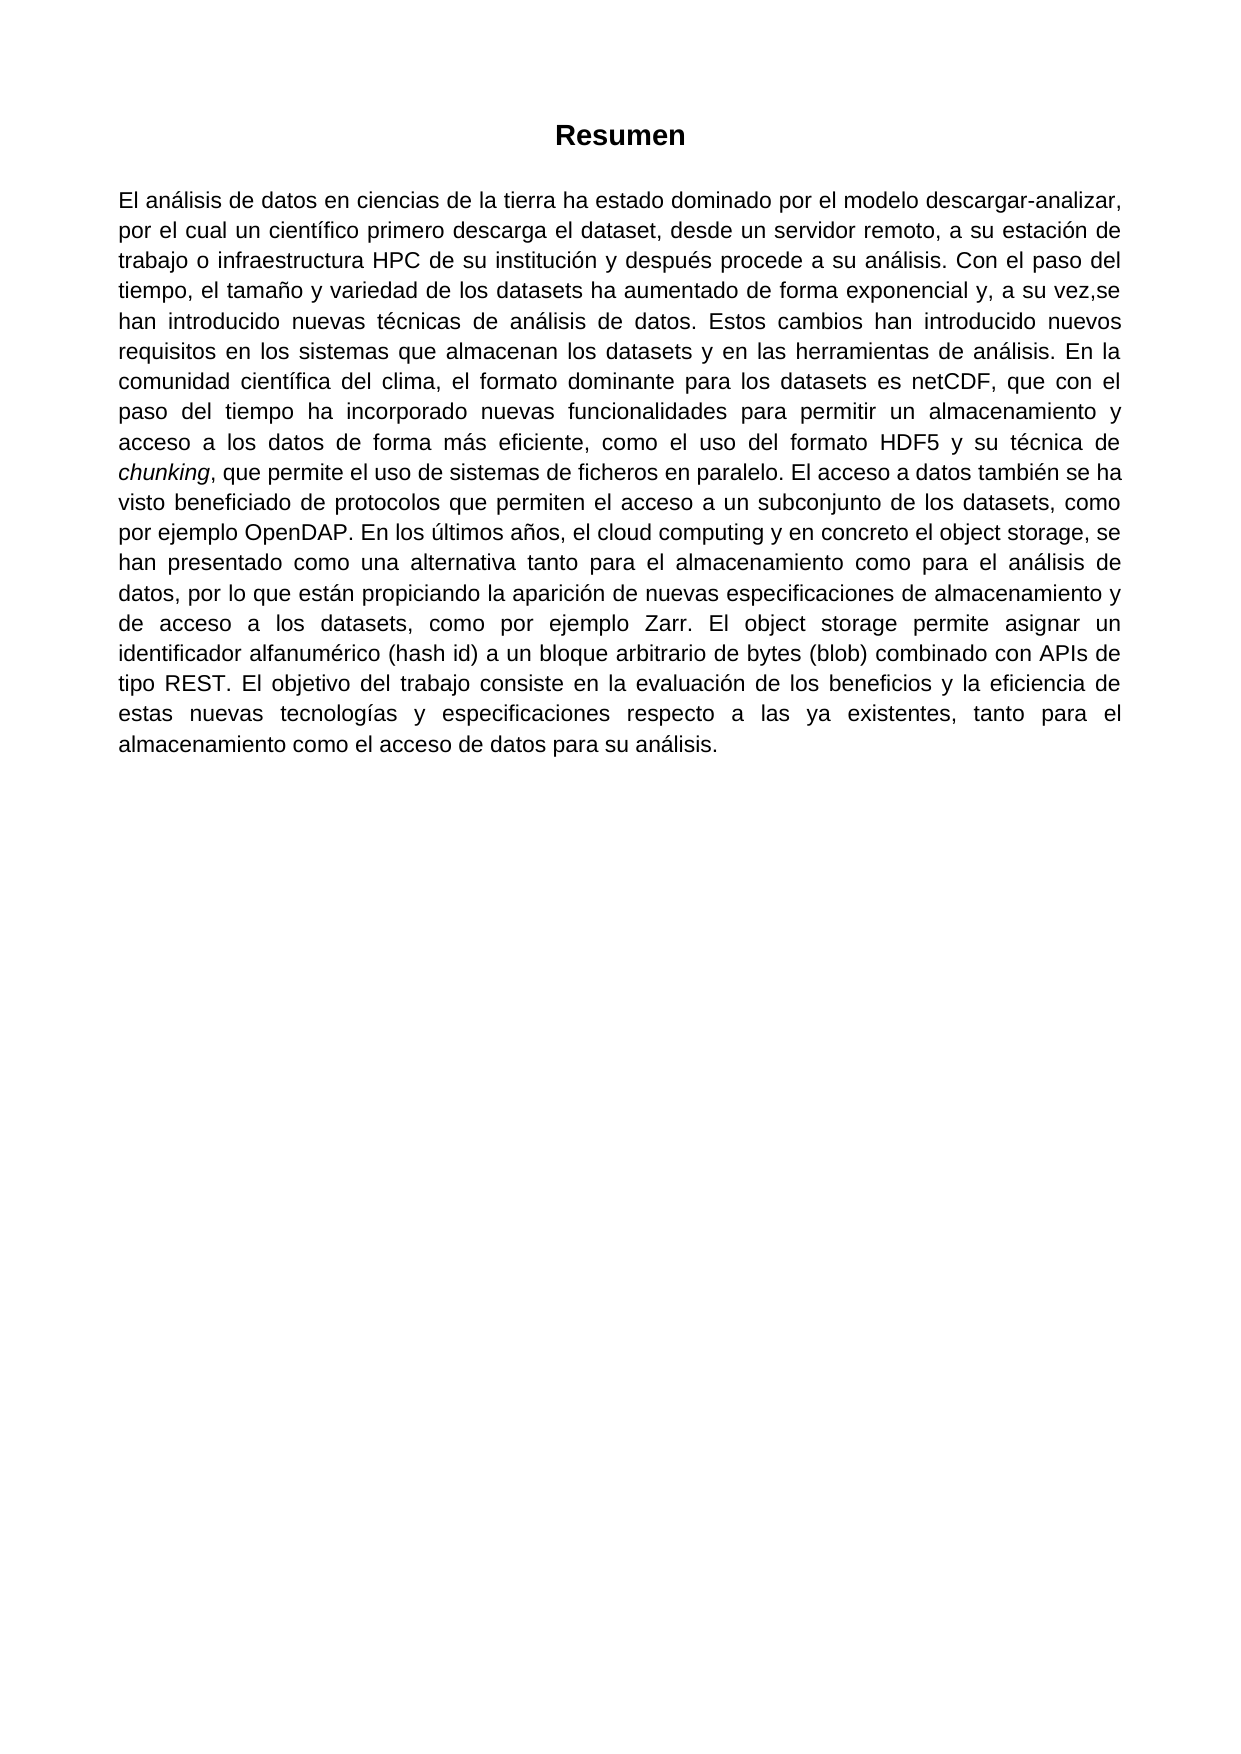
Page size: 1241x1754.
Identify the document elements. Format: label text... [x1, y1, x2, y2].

text Resumen [118, 118, 1122, 152]
text El análisis de datos en ciencias de la tierra ha estado dominado por el modelo descargar-analizar, por el cual un científico primero descarga el dataset, desde un servidor remoto, a su estación de trabajo o infraestructura HPC de su institución y después procede a su análisis. Con el paso del tiempo, el tamaño y variedad de los datasets ha aumentado de forma exponencial y, a su vez,se han introducido nuevas técnicas de análisis de datos. Estos cambios han introducido nuevos requisitos en los sistemas que almacenan los datasets y en las herramientas de análisis. En la comunidad científica del clima, el formato dominante para los datasets es netCDF, que con el paso del tiempo ha incorporado nuevas funcionalidades para permitir un almacenamiento y acceso a los datos de forma más eficiente, como el uso del formato HDF5 y su técnica de chunking, que permite el uso de sistemas de ficheros en paralelo. El acceso a datos también se ha visto beneficiado de protocolos que permiten el acceso a un subconjunto de los datasets, como por ejemplo OpenDAP. En los últimos años, el cloud computing y en concreto el object storage, se han presentado como una alternativa tanto para el almacenamiento como para el análisis de datos, por lo que están propiciando la aparición de nuevas especificaciones de almacenamiento y de acceso a los datasets, como por ejemplo Zarr. El object storage permite asignar un identificador alfanumérico (hash id) a un bloque arbitrario de bytes (blob) combinado con APIs de tipo REST. El objetivo del trabajo consiste en la evaluación de los beneficios y la eficiencia de estas nuevas tecnologías y especificaciones respecto a las ya existentes, tanto para el almacenamiento como el acceso de datos para su análisis. [118, 187, 1122, 757]
